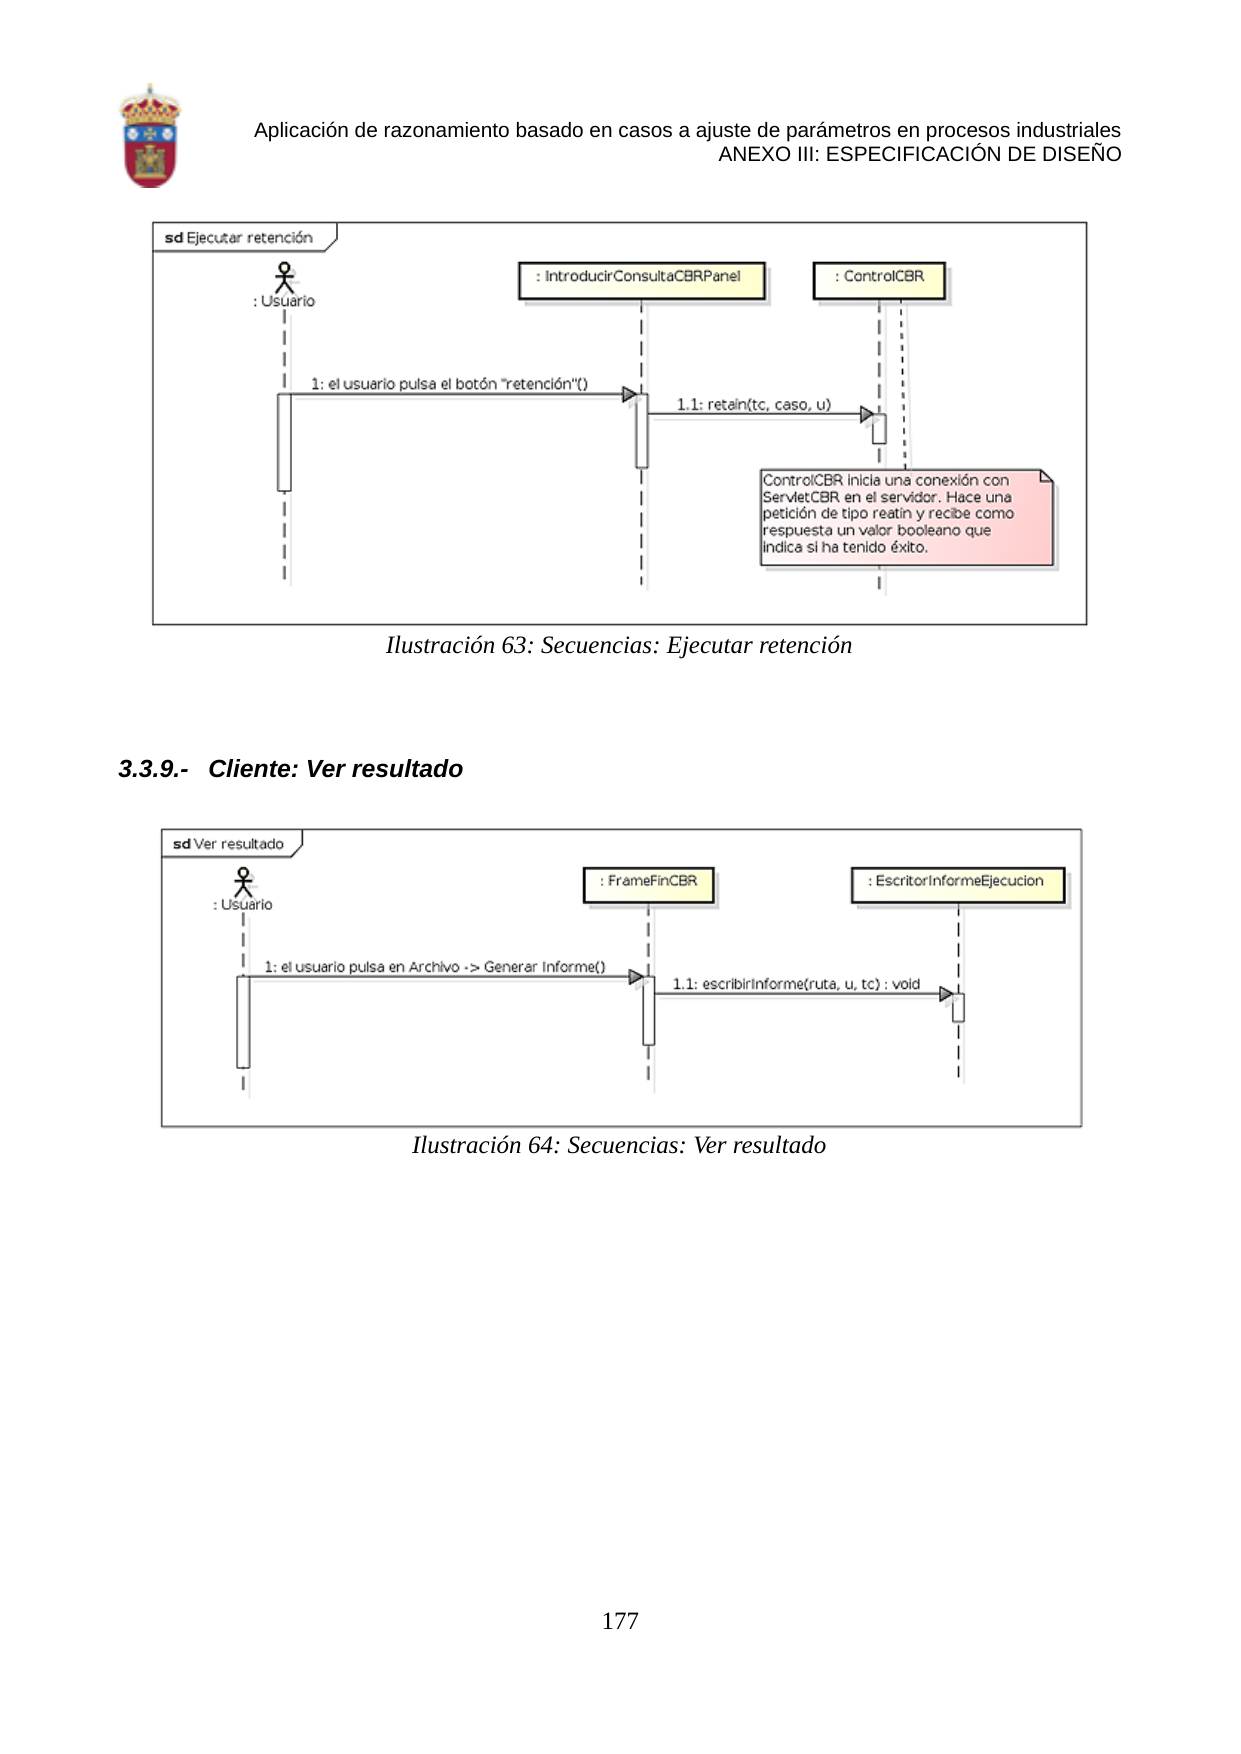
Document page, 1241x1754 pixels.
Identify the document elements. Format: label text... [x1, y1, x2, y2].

picture [117, 83, 184, 188]
picture [157, 826, 1083, 1130]
text Ilustración 64: Secuencias: Ver resultado [158, 1130, 1083, 1159]
text [158, 807, 1083, 826]
picture [148, 219, 1092, 630]
subtitle Cliente: Ver resultado [118, 754, 1122, 782]
text Ilustración 63: Secuencias: Ejecutar retención [149, 630, 1092, 659]
